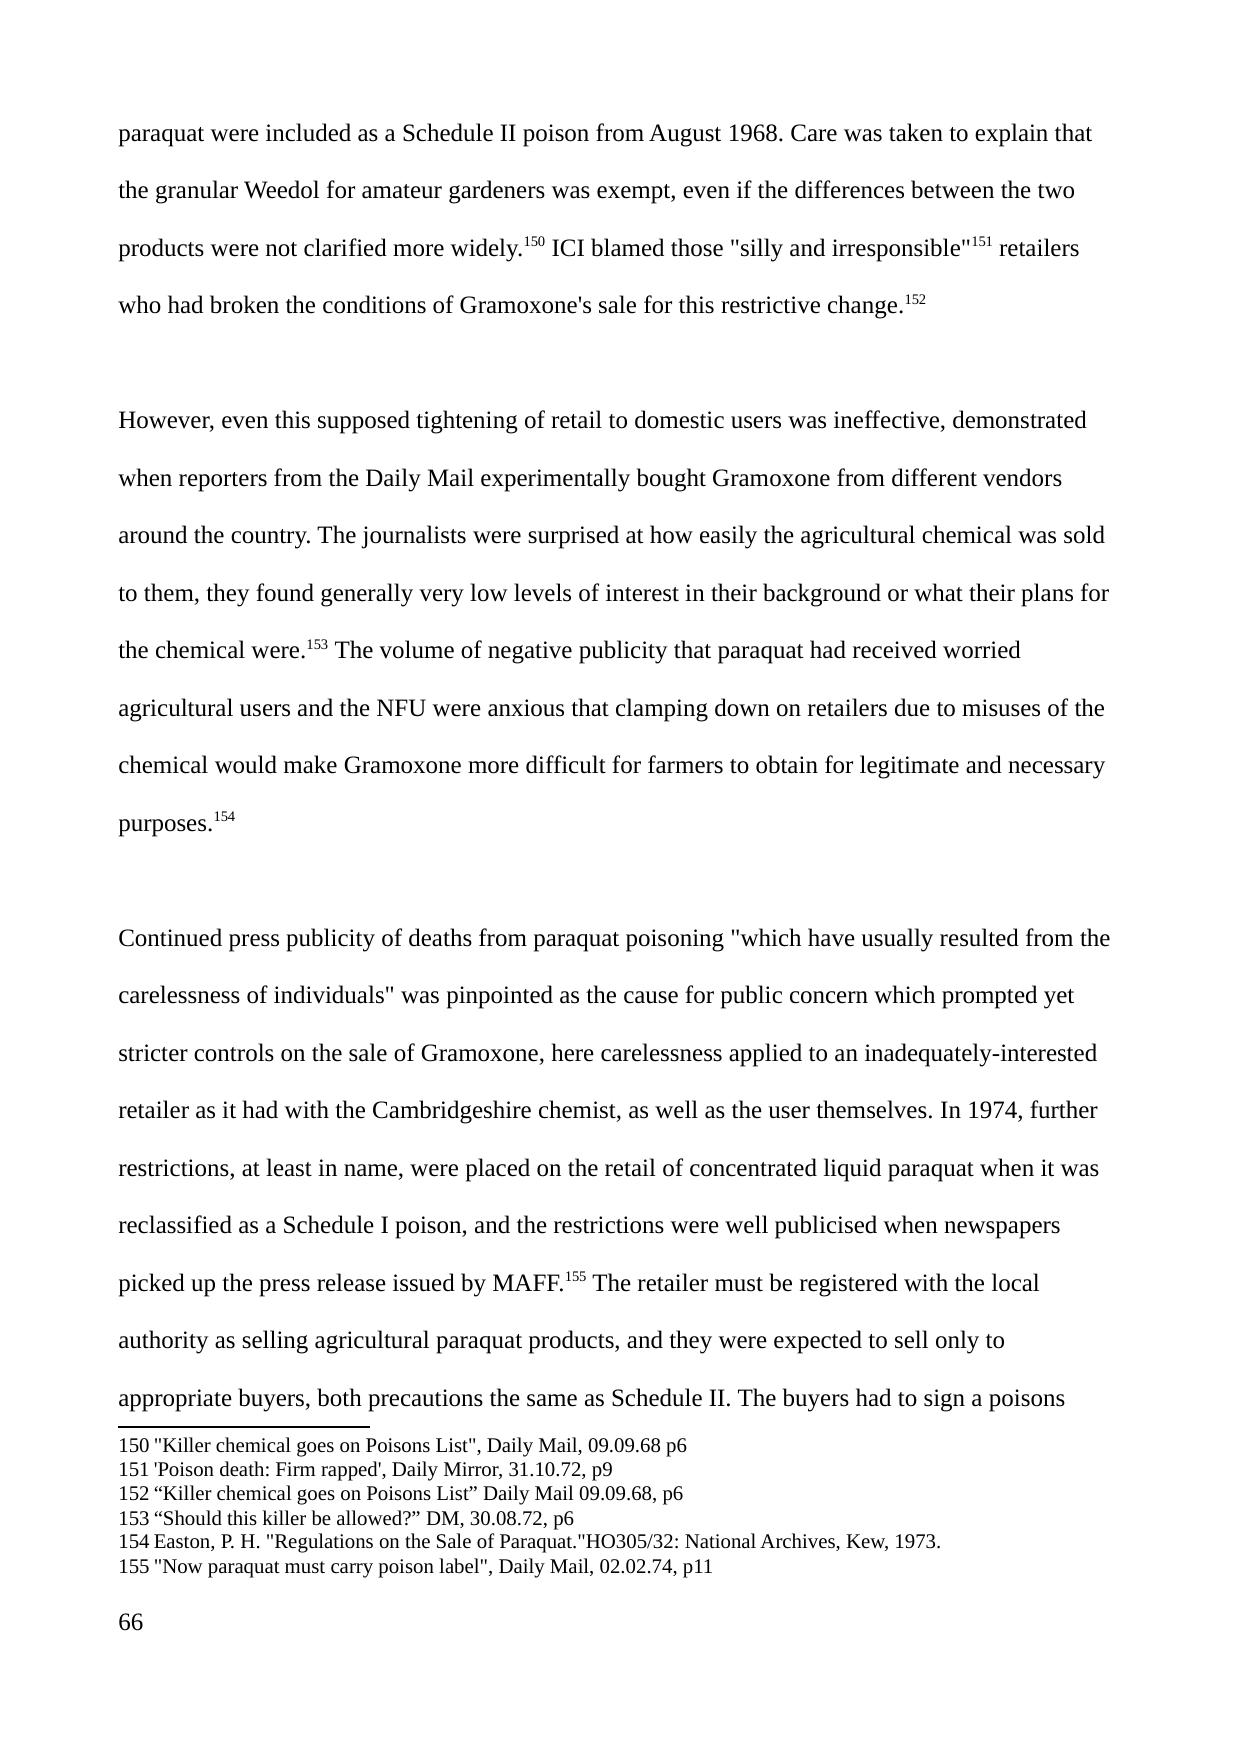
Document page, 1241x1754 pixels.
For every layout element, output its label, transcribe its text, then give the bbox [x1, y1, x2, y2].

text paraquat were included as a Schedule II poison from August 1968. Care was taken to explain that the granular Weedol for amateur gardeners was exempt, even if the differences between the two products were not clarified more widely. ICI blamed those "silly and irresponsible" retailers who had broken the conditions of Gramoxone's sale for this restrictive change. [118, 118, 1122, 319]
text “Killer chemical goes on Poisons List” Daily Mail 09.09.68, p6 [118, 1481, 1122, 1505]
text Easton, P. H. "Regulations on the Sale of Paraquat."HO305/32: National Archives, Kew, 1973. [118, 1529, 1122, 1553]
text However, even this supposed tightening of retail to domestic users was ineffective, demonstrated when reporters from the Daily Mail experimentally bought Gramoxone from different vendors around the country. The journalists were surprised at how easily the agricultural chemical was sold to them, they found generally very low levels of interest in their background or what their plans for the chemical were. The volume of negative publicity that paraquat had received worried agricultural users and the NFU were anxious that clamping down on retailers due to misuses of the chemical would make Gramoxone more difficult for farmers to obtain for legitimate and necessary purposes. [118, 406, 1122, 837]
text Continued press publicity of deaths from paraquat poisoning "which have usually resulted from the carelessness of individuals" was pinpointed as the cause for public concern which prompted yet stricter controls on the sale of Gramoxone, here carelessness applied to an inadequately-interested retailer as it had with the Cambridgeshire chemist, as well as the user themselves. In 1974, further restrictions, at least in name, were placed on the retail of concentrated liquid paraquat when it was reclassified as a Schedule I poison, and the restrictions were well publicised when newspapers picked up the press release issued by MAFF. The retailer must be registered with the local authority as selling agricultural paraquat products, and they were expected to sell only to appropriate buyers, both precautions the same as Schedule II. The buyers had to sign a poisons [118, 923, 1122, 1412]
text "Killer chemical goes on Poisons List", Daily Mail, 09.09.68 p6 [118, 1433, 1122, 1457]
text “Should this killer be allowed?” DM, 30.08.72, p6 [118, 1505, 1122, 1529]
text 'Poison death: Firm rapped', Daily Mirror, 31.10.72, p9 [118, 1457, 1122, 1481]
text "Now paraquat must carry poison label", Daily Mail, 02.02.74, p11 [118, 1553, 1122, 1578]
